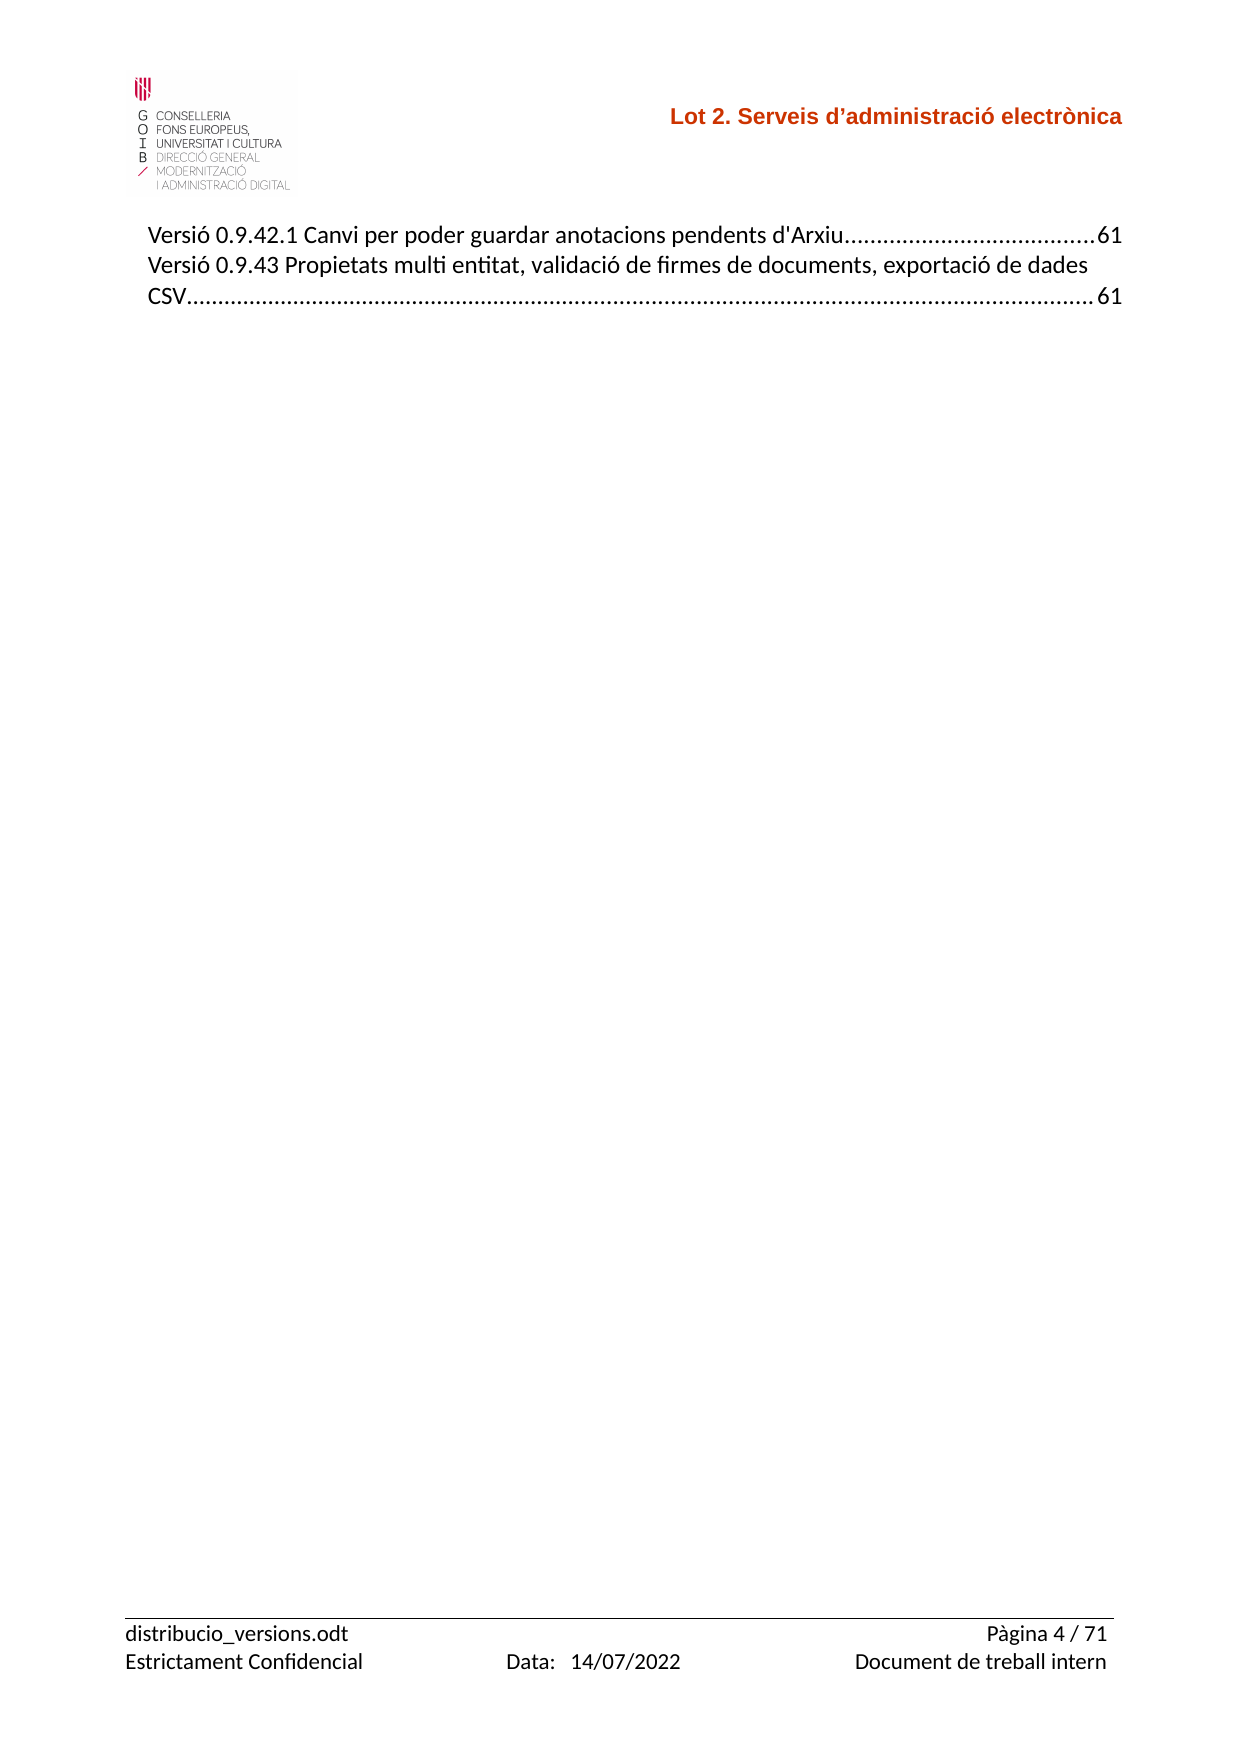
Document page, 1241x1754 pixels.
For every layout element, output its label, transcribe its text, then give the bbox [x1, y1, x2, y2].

text Versió 0.9.43 Propietats multi entitat, validació de firmes de documents, exportació de dades CSV 61 [148, 250, 1122, 311]
text Versió 0.9.42.1 Canvi per poder guardar anotacions pendents d'Arxiu 61 [148, 219, 1122, 250]
picture [126, 70, 299, 197]
